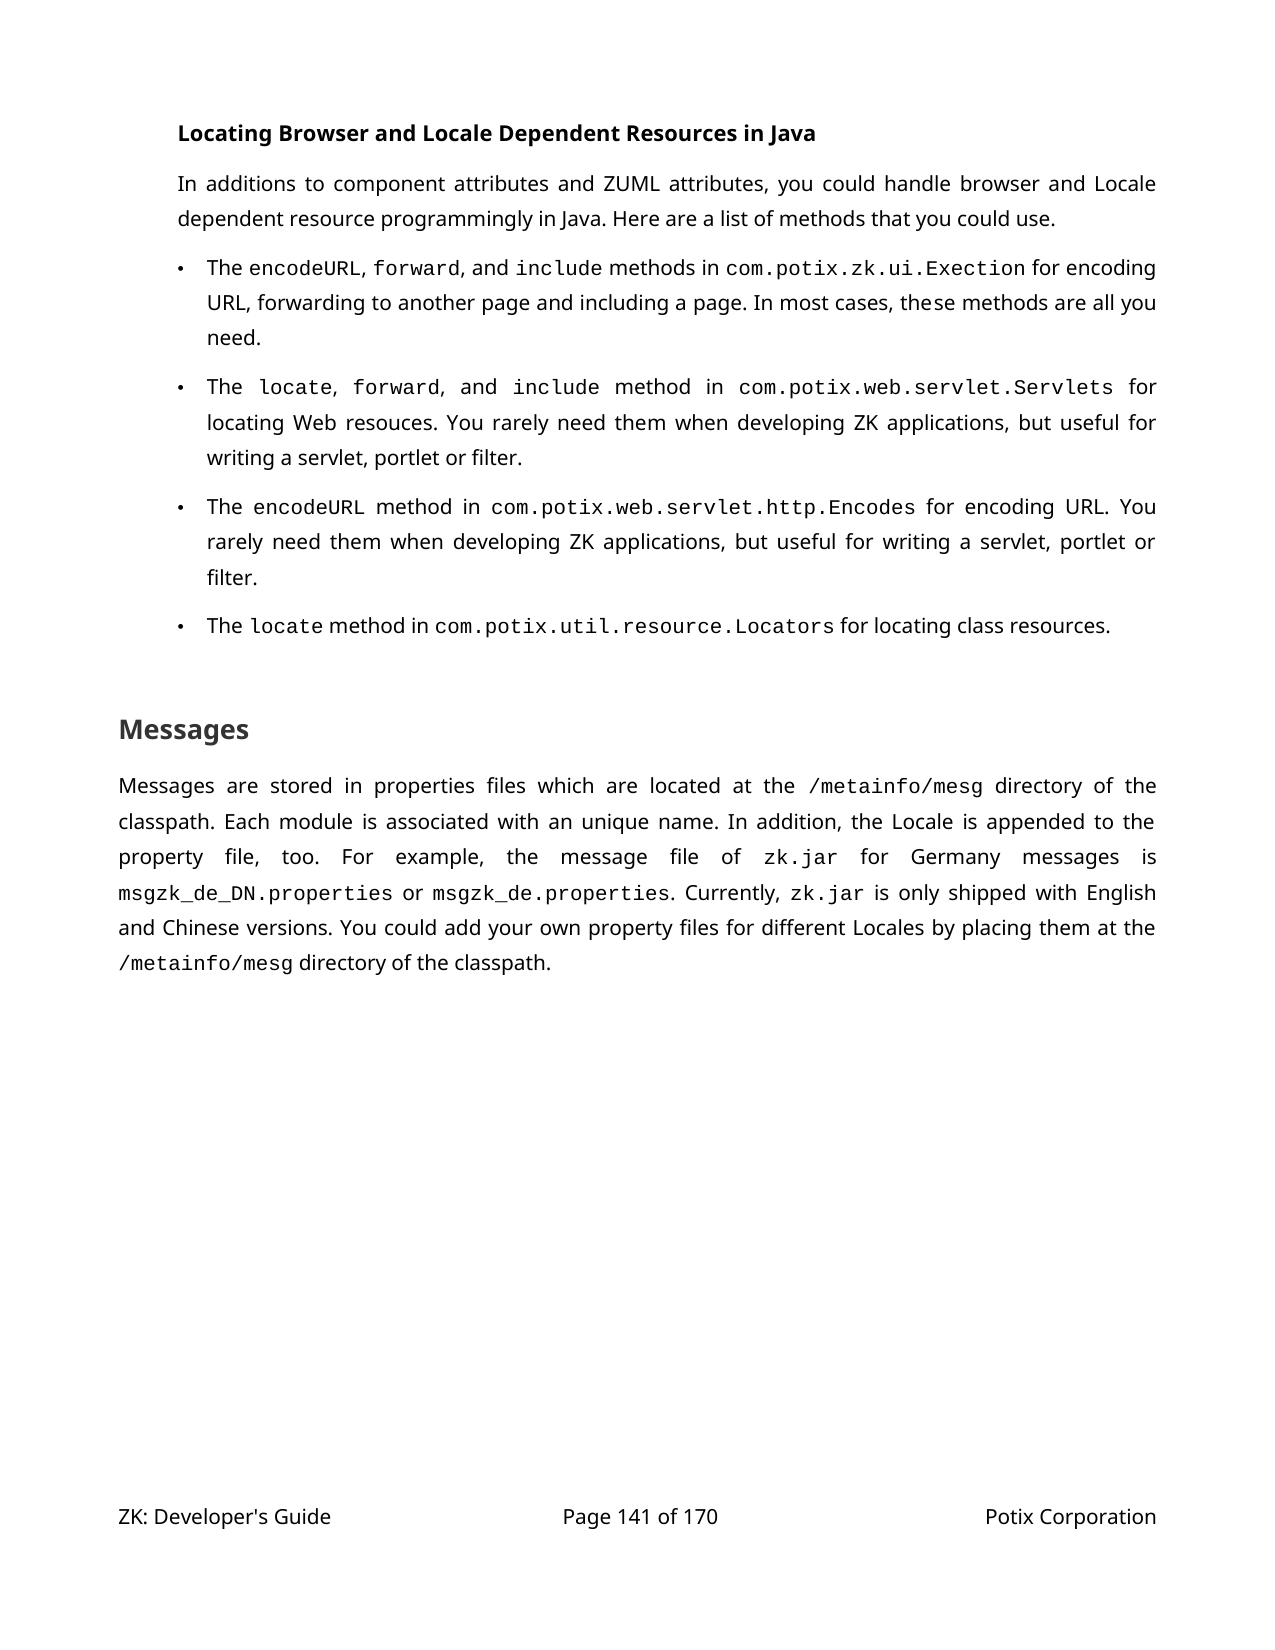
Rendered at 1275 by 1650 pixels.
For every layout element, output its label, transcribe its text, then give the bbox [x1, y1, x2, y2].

list The locate method in com.potix.util.resource.Locators for locating class resources. [177, 612, 1157, 640]
list The encodeURL method in com.potix.web.servlet.http.Encodes for encoding URL. You rarely need them when developing ZK applications, but useful for writing a servlet, portlet or filter. [177, 492, 1157, 591]
list The locate, forward, and include method in com.potix.web.servlet.Servlets for locating Web resouces. You rarely need them when developing ZK applications, but useful for writing a servlet, portlet or filter. [177, 372, 1157, 471]
subtitle Locating Browser and Locale Dependent Resources in Java [177, 118, 1157, 148]
text In additions to component attributes and ZUML attributes, you could handle browser and Locale dependent resource programmingly in Java. Here are a list of methods that you could use. [177, 169, 1157, 232]
subtitle Messages [118, 711, 1157, 748]
list The encodeURL, forward, and include methods in com.potix.zk.ui.Exection for encoding URL, forwarding to another page and including a page. In most cases, these methods are all you need. [177, 253, 1157, 352]
text Messages are stored in properties files which are located at the /metainfo/mesg directory of the classpath. Each module is associated with an unique name. In addition, the Locale is appended to the property file, too. For example, the message file of zk.jar for Germany messages is msgzk_de_DN.properties or msgzk_de.properties. Currently, zk.jar is only shipped with English and Chinese versions. You could add your own property files for different Locales by placing them at the /metainfo/mesg directory of the classpath. [118, 771, 1157, 977]
